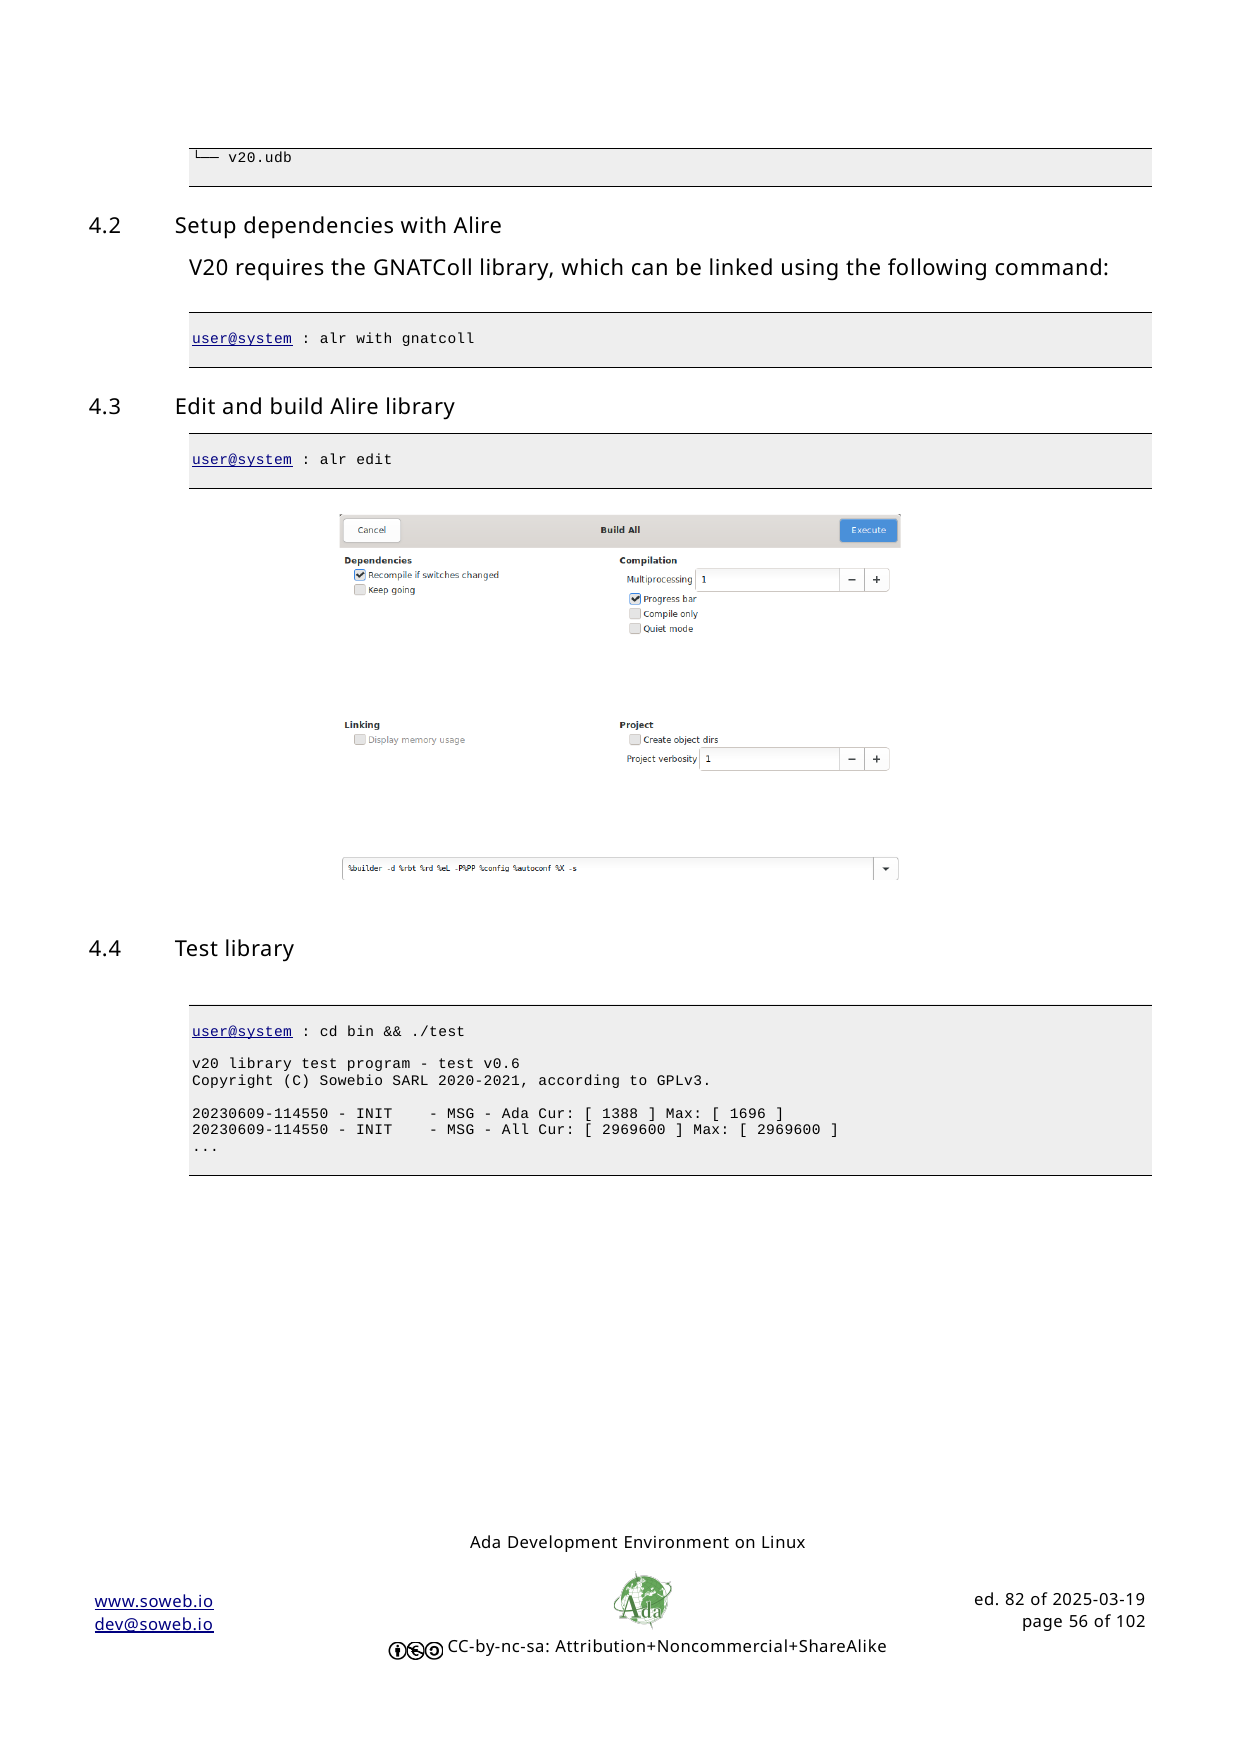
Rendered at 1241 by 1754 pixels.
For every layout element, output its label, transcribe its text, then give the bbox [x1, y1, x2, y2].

subtitle Test library [88, 933, 1152, 963]
picture [613, 1571, 672, 1630]
text V20 requires the GNATColl library, which can be linked using the following command: [189, 252, 1152, 282]
list user@system : cd bin && ./test v20 library test program - test v0.6 [189, 1006, 1152, 1070]
picture [388, 1642, 443, 1660]
list 20230609-114550 - INIT - MSG - All Cur: [ 2969600 ] Max: [ 2969600 ] ... [189, 1120, 1152, 1153]
list └── v20.udb [189, 149, 1152, 186]
subtitle Setup dependencies with Alire [88, 210, 1152, 240]
list 20230609-114550 - INIT - MSG - Ada Cur: [ 1388 ] Max: [ 1696 ] [189, 1103, 1152, 1120]
picture [339, 514, 901, 880]
list user@system : alr with gnatcoll [189, 313, 1152, 367]
subtitle Edit and build Alire library [88, 391, 1152, 421]
list user@system : alr edit [189, 434, 1152, 488]
list Copyright (C) Sowebio SARL 2020-2021, according to GPLv3. [189, 1070, 1152, 1087]
